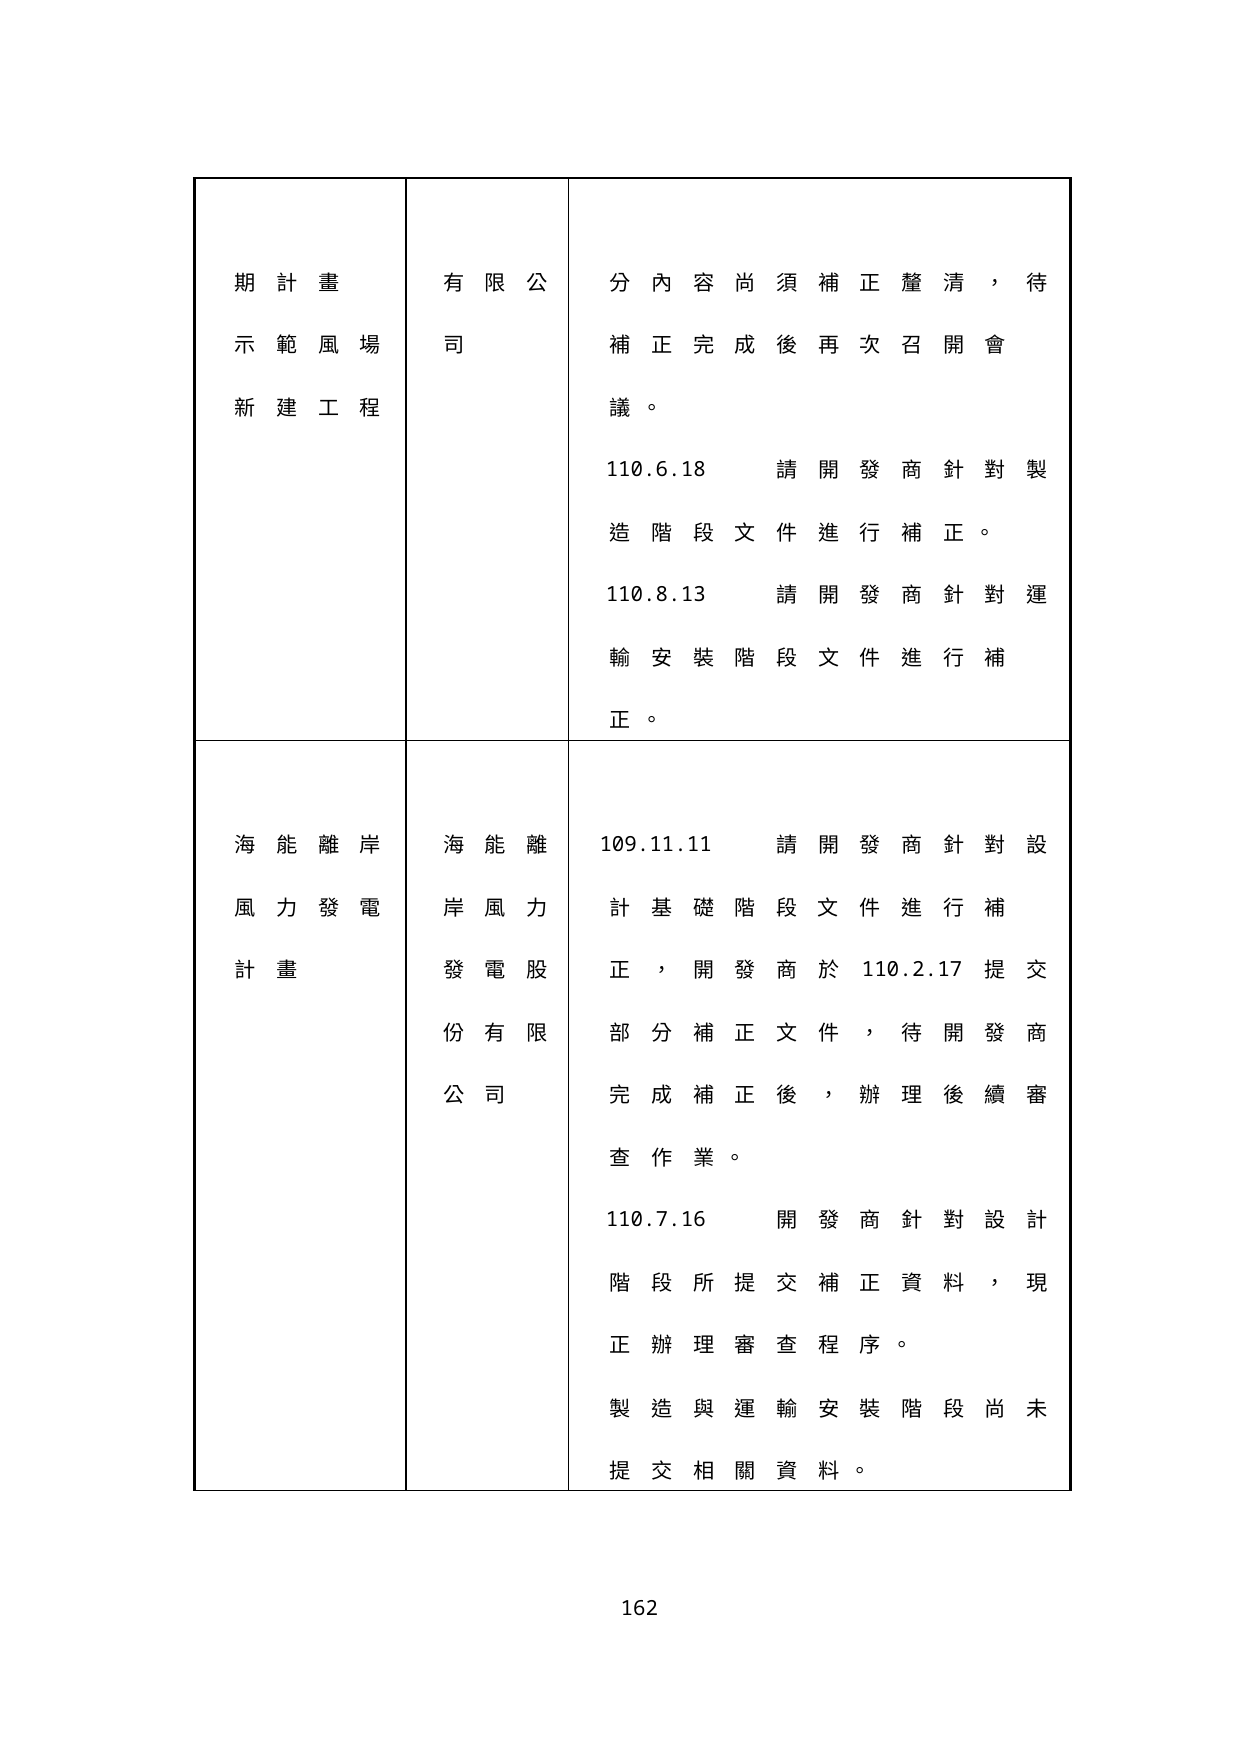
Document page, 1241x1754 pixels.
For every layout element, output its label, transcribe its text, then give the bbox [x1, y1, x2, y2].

table_cell 109.11.11 請開發商針對設計基礎階段文件進行補正，開發商於110.2.17提交部分補正文件，待開發商完成補正後，辦理後續審查作業。 110.7.16 開發商針對設計階段所提交補正資料，現正辦理審查程序。 製造與運輸安裝階段尚未提交相關資料。 [569, 741, 1069, 1490]
table_cell 海能離岸風力發電計畫 [196, 741, 405, 1490]
table_cell 期計畫 示範風場新建工程 [196, 179, 405, 740]
table_cell 分內容尚須補正釐清，待補正完成後再次召開會議。 110.6.18 請開發商針對製造階段文件進行補正。 110.8.13 請開發商針對運輸安裝階段文件進行補正。 [569, 179, 1069, 740]
table_cell 海能離岸風力發電股份有限公司 [407, 741, 568, 1490]
table_cell 有限公司 [407, 179, 568, 740]
